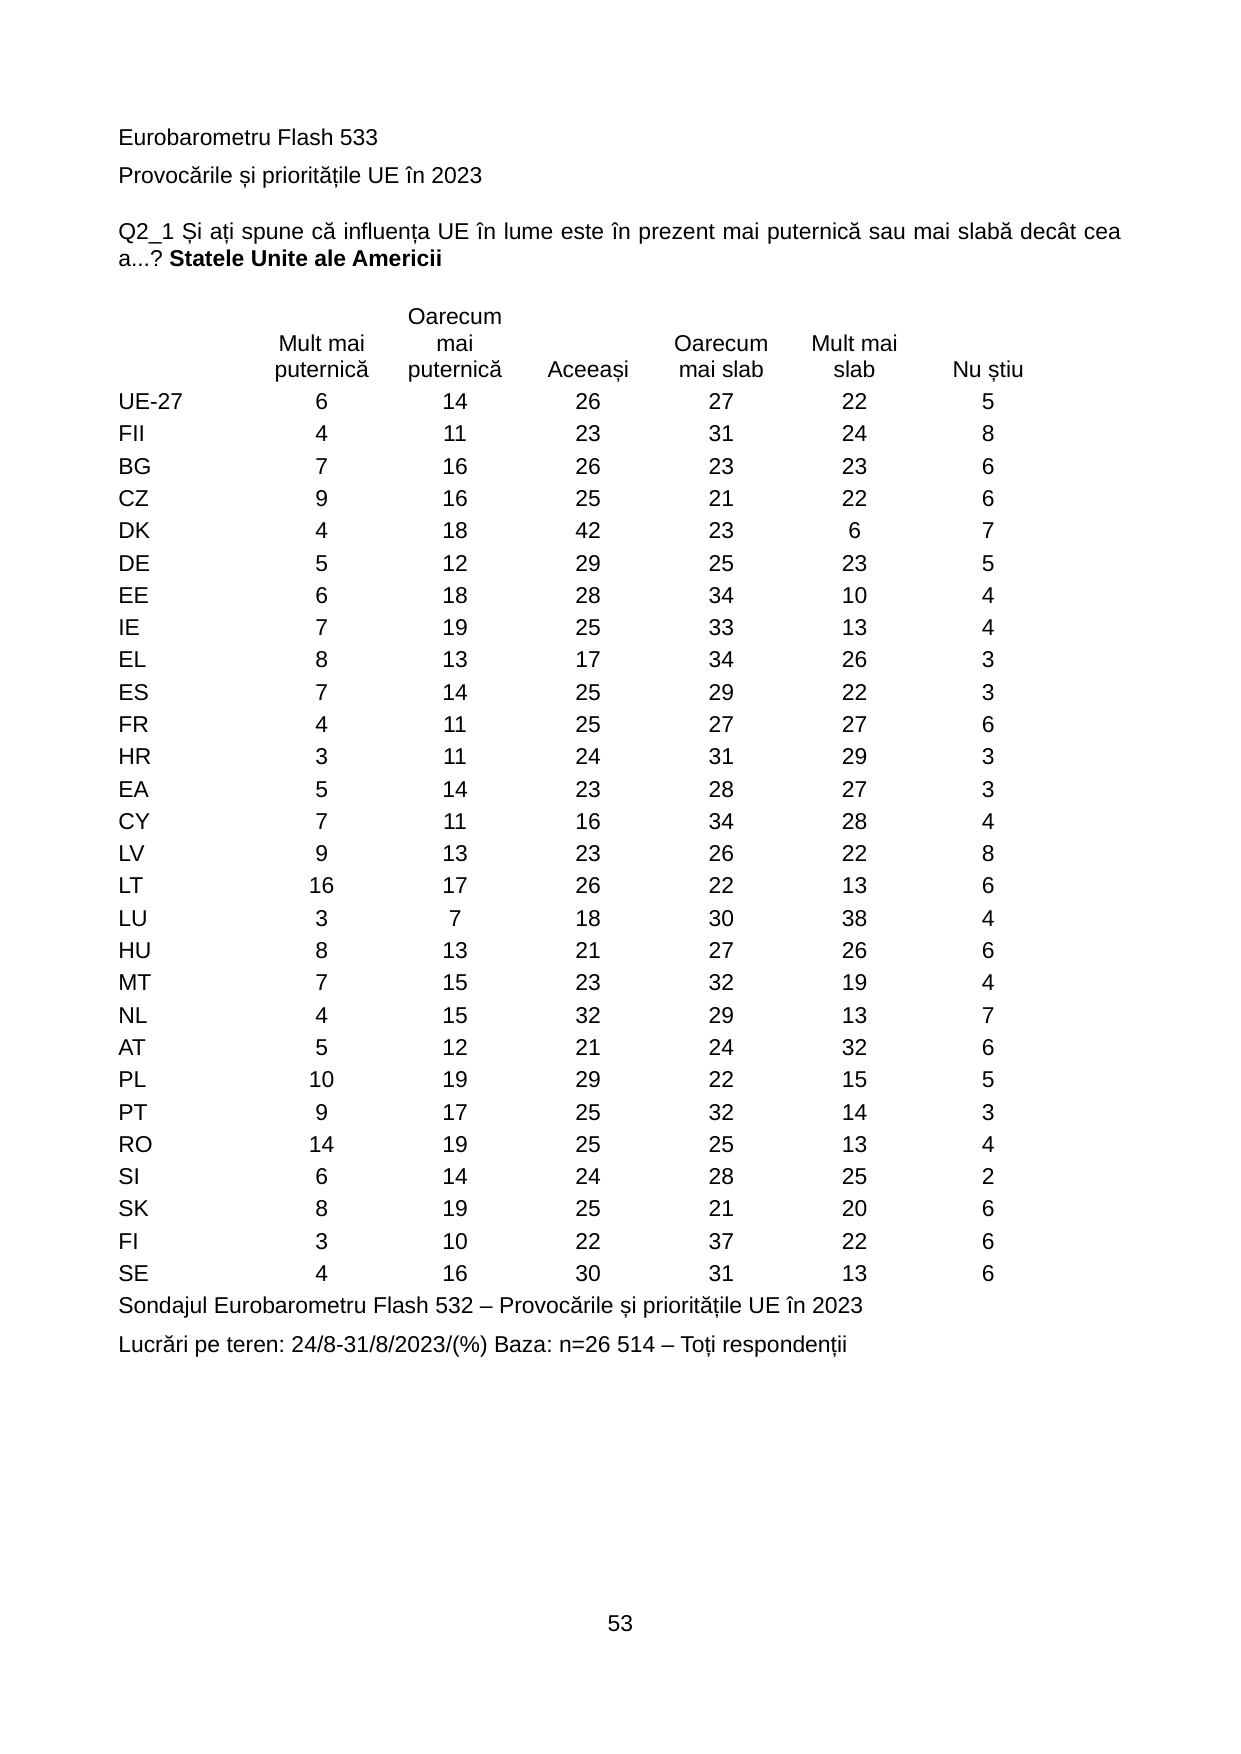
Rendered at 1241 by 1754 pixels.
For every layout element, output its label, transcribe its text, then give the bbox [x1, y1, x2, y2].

table_cell 21 [654, 1190, 788, 1222]
table_cell 4 [255, 415, 388, 447]
table_cell 19 [388, 1060, 521, 1093]
table_cell 7 [255, 673, 388, 705]
table_cell 25 [521, 1190, 654, 1222]
table_cell 26 [521, 447, 654, 479]
table_cell 12 [388, 1028, 521, 1060]
table_cell FI [118, 1222, 255, 1254]
table_header Nu știu [921, 297, 1055, 382]
table_cell 6 [921, 931, 1055, 963]
table_cell 7 [255, 802, 388, 834]
table_cell 5 [255, 770, 388, 802]
table_cell 23 [521, 770, 654, 802]
table_header Oarecum mai puternică [388, 297, 521, 382]
table_cell 6 [255, 1157, 388, 1189]
table_cell 34 [654, 802, 788, 834]
table_cell 27 [788, 770, 921, 802]
table_header Aceeași [521, 297, 654, 382]
table_cell 29 [654, 996, 788, 1028]
table_cell 6 [921, 1028, 1055, 1060]
table_cell 19 [388, 1125, 521, 1157]
table_cell 11 [388, 802, 521, 834]
table_cell 4 [255, 511, 388, 544]
table_cell 13 [388, 834, 521, 867]
table_cell SE [118, 1254, 255, 1286]
table_cell 4 [921, 608, 1055, 641]
table_cell 30 [521, 1254, 654, 1286]
table_cell 28 [654, 770, 788, 802]
table_cell 14 [388, 382, 521, 414]
table_cell 32 [788, 1028, 921, 1060]
table_cell 8 [255, 641, 388, 673]
table_cell CZ [118, 479, 255, 511]
table_cell 10 [388, 1222, 521, 1254]
table_cell 26 [521, 382, 654, 414]
table_cell 4 [921, 576, 1055, 608]
table_cell 3 [921, 1093, 1055, 1125]
table_cell 24 [521, 738, 654, 770]
table_cell 18 [388, 576, 521, 608]
table_cell DE [118, 544, 255, 576]
table_cell HR [118, 738, 255, 770]
table_cell SI [118, 1157, 255, 1189]
table_cell ES [118, 673, 255, 705]
text Q2_1 Și ați spune că influența UE în lume este în prezent mai puternică sau mai slabă decât cea a...? Statele Unite ale Americii [118, 218, 1122, 271]
table_cell 6 [788, 511, 921, 544]
table_cell 23 [521, 834, 654, 867]
table_cell UE-27 [118, 382, 255, 414]
table_cell BG [118, 447, 255, 479]
text Lucrări pe teren: 24/8-31/8/2023/(%) Baza: n=26 514 – Toți respondenții [118, 1331, 1122, 1357]
table_cell 24 [521, 1157, 654, 1189]
table_cell 6 [921, 1254, 1055, 1286]
table_cell MT [118, 964, 255, 996]
table_cell 6 [921, 867, 1055, 899]
table_cell 30 [654, 899, 788, 931]
table_cell 14 [388, 673, 521, 705]
table_cell 7 [255, 608, 388, 641]
table_cell 31 [654, 738, 788, 770]
table_cell 18 [521, 899, 654, 931]
text Sondajul Eurobarometru Flash 532 – Provocările și prioritățile UE în 2023 [118, 1292, 1122, 1319]
table_cell 13 [788, 1254, 921, 1286]
table_cell DK [118, 511, 255, 544]
table_cell 13 [788, 608, 921, 641]
table_cell 24 [654, 1028, 788, 1060]
table_cell 25 [521, 1093, 654, 1125]
table_cell SK [118, 1190, 255, 1222]
table_header [118, 297, 255, 382]
table_cell 29 [521, 1060, 654, 1093]
table_cell 13 [388, 641, 521, 673]
table_cell 29 [521, 544, 654, 576]
table_cell RO [118, 1125, 255, 1157]
table_cell 26 [788, 641, 921, 673]
table_cell 19 [388, 1190, 521, 1222]
table_cell 3 [921, 738, 1055, 770]
table_cell 5 [255, 1028, 388, 1060]
table_cell 3 [921, 770, 1055, 802]
table_cell 20 [788, 1190, 921, 1222]
table_cell 34 [654, 641, 788, 673]
table_cell 5 [921, 544, 1055, 576]
table_cell 25 [654, 544, 788, 576]
table_cell 6 [921, 447, 1055, 479]
table_cell 25 [521, 479, 654, 511]
table_cell FII [118, 415, 255, 447]
table_cell 19 [788, 964, 921, 996]
table_cell 22 [521, 1222, 654, 1254]
table_cell 16 [255, 867, 388, 899]
table_cell 8 [255, 931, 388, 963]
table_cell 8 [921, 415, 1055, 447]
table_cell 21 [521, 1028, 654, 1060]
table_cell 11 [388, 738, 521, 770]
table_cell 26 [521, 867, 654, 899]
table_cell 29 [788, 738, 921, 770]
table_cell 16 [388, 1254, 521, 1286]
table_cell CY [118, 802, 255, 834]
table_cell LU [118, 899, 255, 931]
table_cell 25 [654, 1125, 788, 1157]
table_cell 34 [654, 576, 788, 608]
table_cell LV [118, 834, 255, 867]
table_cell 21 [521, 931, 654, 963]
table_cell NL [118, 996, 255, 1028]
table_cell HU [118, 931, 255, 963]
table_cell 32 [654, 1093, 788, 1125]
table_cell 24 [788, 415, 921, 447]
table_cell 5 [921, 382, 1055, 414]
table_cell 14 [788, 1093, 921, 1125]
table_cell 3 [255, 1222, 388, 1254]
table_cell 13 [788, 1125, 921, 1157]
table_cell 4 [255, 705, 388, 737]
table_cell IE [118, 608, 255, 641]
table_cell LT [118, 867, 255, 899]
table_cell 26 [788, 931, 921, 963]
table_cell 16 [388, 479, 521, 511]
table_cell 16 [388, 447, 521, 479]
table_header Mult mai slab [788, 297, 921, 382]
table_cell 32 [521, 996, 654, 1028]
table_cell 25 [521, 705, 654, 737]
table_cell 8 [255, 1190, 388, 1222]
table_cell 22 [788, 673, 921, 705]
table_cell 27 [654, 931, 788, 963]
table_cell 14 [388, 770, 521, 802]
table_header Oarecum mai slab [654, 297, 788, 382]
table_cell 23 [521, 415, 654, 447]
table_cell 9 [255, 834, 388, 867]
table_cell 4 [921, 899, 1055, 931]
table_cell 6 [921, 705, 1055, 737]
table_cell 16 [521, 802, 654, 834]
table_cell 25 [521, 608, 654, 641]
table_cell 4 [255, 1254, 388, 1286]
table_cell 21 [654, 479, 788, 511]
table_cell 33 [654, 608, 788, 641]
table_cell 17 [388, 1093, 521, 1125]
table_cell 37 [654, 1222, 788, 1254]
table_cell 2 [921, 1157, 1055, 1189]
table_cell 38 [788, 899, 921, 931]
table_cell 4 [255, 996, 388, 1028]
table_cell 23 [788, 544, 921, 576]
table_cell 27 [654, 705, 788, 737]
table_cell 5 [921, 1060, 1055, 1093]
table_cell 28 [654, 1157, 788, 1189]
table_cell 23 [654, 511, 788, 544]
table_cell 7 [255, 447, 388, 479]
table_cell 29 [654, 673, 788, 705]
table_cell 7 [388, 899, 521, 931]
table_cell 3 [255, 899, 388, 931]
table_cell 25 [521, 673, 654, 705]
table_cell PL [118, 1060, 255, 1093]
table_cell 3 [921, 673, 1055, 705]
table_cell 19 [388, 608, 521, 641]
table_cell 15 [388, 964, 521, 996]
table_cell AT [118, 1028, 255, 1060]
table_cell 6 [255, 382, 388, 414]
table_cell 15 [388, 996, 521, 1028]
table_cell 23 [654, 447, 788, 479]
table_cell 7 [921, 511, 1055, 544]
table_cell 14 [388, 1157, 521, 1189]
table_cell 13 [788, 996, 921, 1028]
table_cell 3 [255, 738, 388, 770]
table_cell 5 [255, 544, 388, 576]
table_cell 13 [788, 867, 921, 899]
table_cell 14 [255, 1125, 388, 1157]
table_cell 6 [255, 576, 388, 608]
table_cell 15 [788, 1060, 921, 1093]
table_cell 32 [654, 964, 788, 996]
table_cell 6 [921, 479, 1055, 511]
table_cell 11 [388, 705, 521, 737]
table_cell EA [118, 770, 255, 802]
table_cell 4 [921, 964, 1055, 996]
table_cell 22 [788, 479, 921, 511]
table_cell 26 [654, 834, 788, 867]
table_cell 4 [921, 802, 1055, 834]
table_cell 12 [388, 544, 521, 576]
table_cell 22 [788, 1222, 921, 1254]
table_cell 27 [654, 382, 788, 414]
table_cell 18 [388, 511, 521, 544]
table_cell 22 [654, 1060, 788, 1093]
table_cell 4 [921, 1125, 1055, 1157]
table_cell 27 [788, 705, 921, 737]
table_cell 22 [654, 867, 788, 899]
table_cell 9 [255, 479, 388, 511]
table_cell 8 [921, 834, 1055, 867]
table_cell 17 [521, 641, 654, 673]
table_header Mult mai puternică [255, 297, 388, 382]
table_cell EL [118, 641, 255, 673]
table_cell 22 [788, 382, 921, 414]
table_cell 28 [788, 802, 921, 834]
table_cell 25 [788, 1157, 921, 1189]
table_cell 31 [654, 415, 788, 447]
table_cell 10 [255, 1060, 388, 1093]
table_cell 11 [388, 415, 521, 447]
table_cell 9 [255, 1093, 388, 1125]
table_cell 31 [654, 1254, 788, 1286]
table_cell 3 [921, 641, 1055, 673]
table_cell FR [118, 705, 255, 737]
table_cell 7 [255, 964, 388, 996]
table_cell 23 [521, 964, 654, 996]
table_cell PT [118, 1093, 255, 1125]
table_cell 23 [788, 447, 921, 479]
table_cell EE [118, 576, 255, 608]
table_cell 7 [921, 996, 1055, 1028]
table_cell 13 [388, 931, 521, 963]
table_cell 6 [921, 1190, 1055, 1222]
table_cell 25 [521, 1125, 654, 1157]
table_cell 17 [388, 867, 521, 899]
table_cell 42 [521, 511, 654, 544]
table_cell 22 [788, 834, 921, 867]
table_cell 10 [788, 576, 921, 608]
table_cell 6 [921, 1222, 1055, 1254]
table_cell 28 [521, 576, 654, 608]
